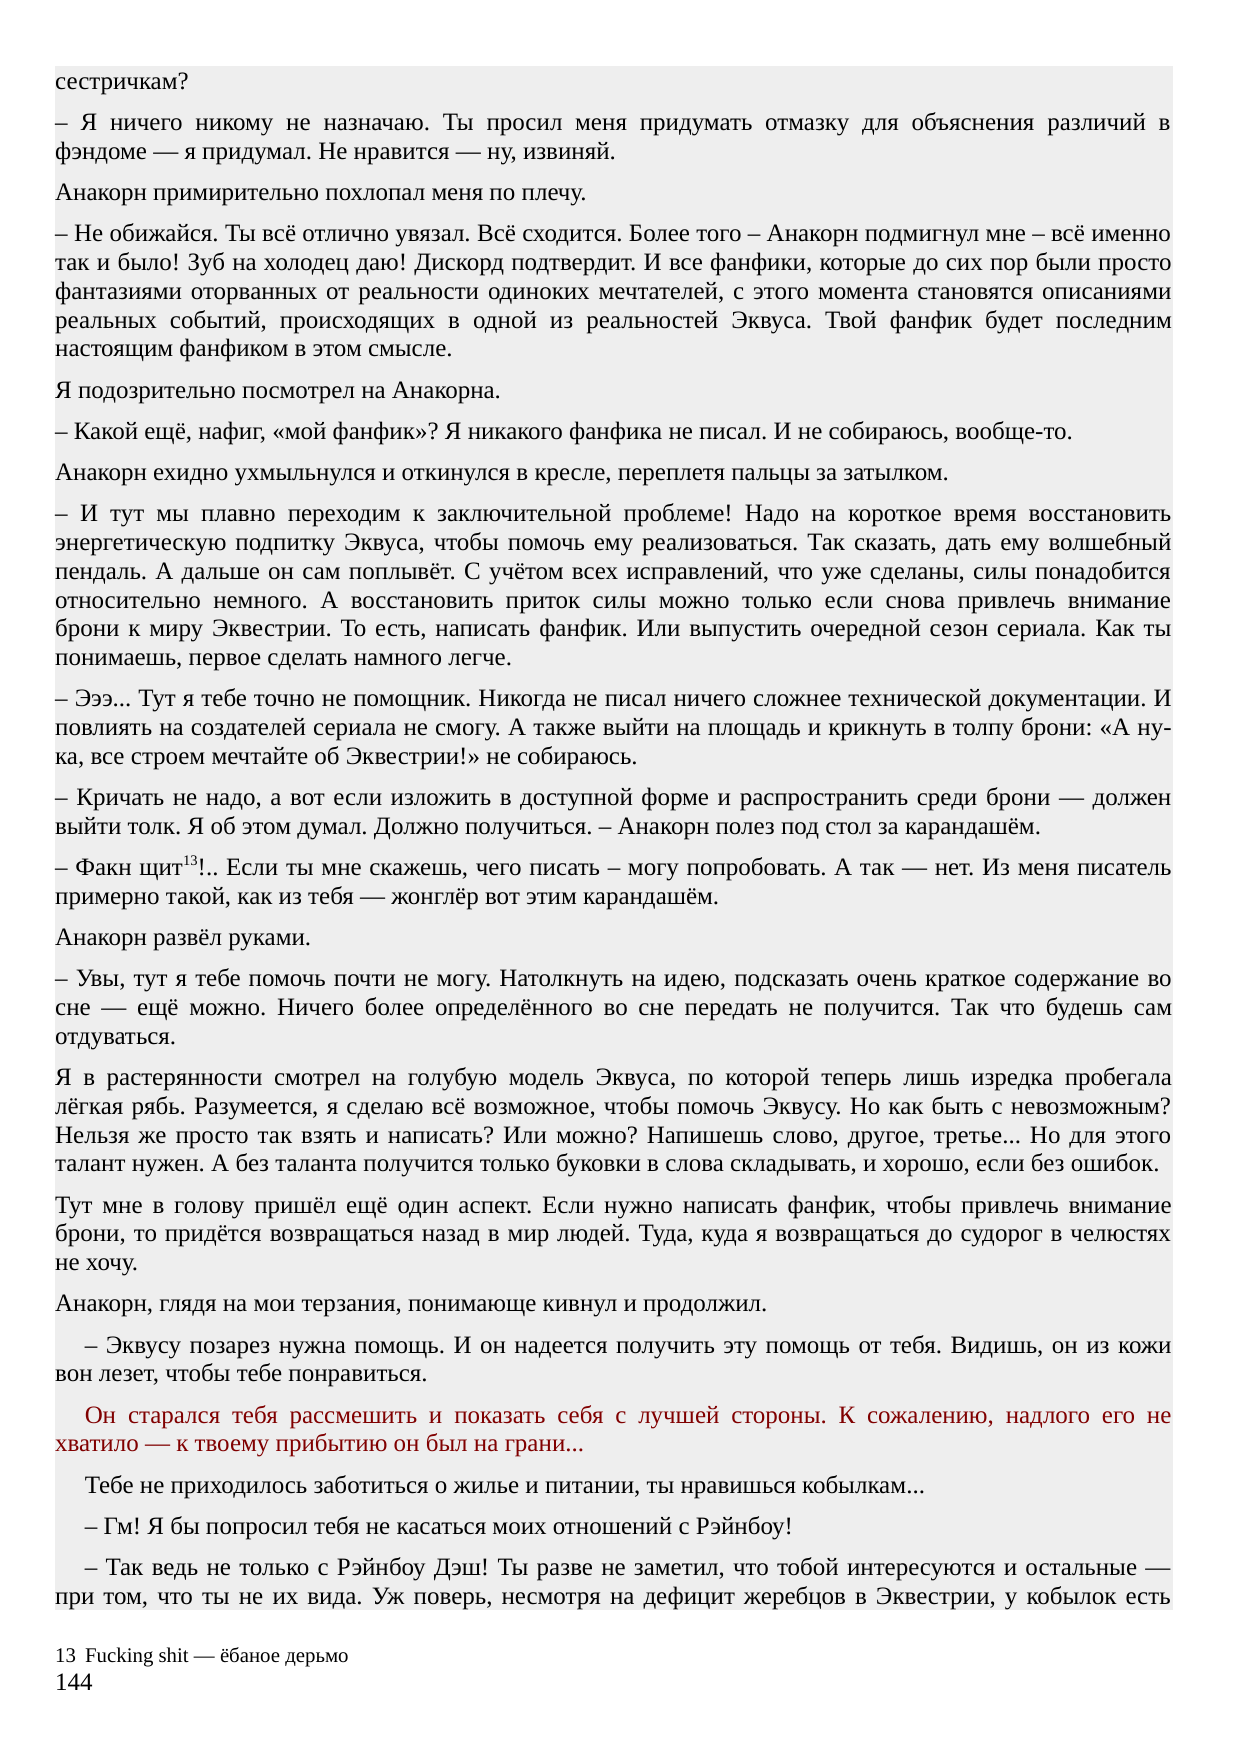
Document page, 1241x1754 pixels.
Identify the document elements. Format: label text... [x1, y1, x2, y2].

text – Гм! Я бы попросил тебя не касаться моих отношений с Рэйнбоу! [55, 1511, 1173, 1540]
text – Эээ... Тут я тебе точно не помощник. Никогда не писал ничего сложнее технической документации. И повлиять на создателей сериала не смогу. А также выйти на площадь и крикнуть в толпу брони: «А ну-ка, все строем мечтайте об Эквестрии!» не собираюсь. [55, 683, 1173, 770]
text Я подозрительно посмотрел на Анакорна. [55, 375, 1173, 403]
text Он старался тебя рассмешить и показать себя с лучшей стороны. К сожалению, надлого его не хватило — к твоему прибытию он был на грани... [55, 1400, 1173, 1457]
text – Эквусу позарез нужна помощь. И он надеется получить эту помощь от тебя. Видишь, он из кожи вон лезет, чтобы тебе понравиться. [55, 1330, 1173, 1387]
text – Так ведь не только с Рэйнбоу Дэш! Ты разве не заметил, что тобой интересуются и остальные — при том, что ты не их вида. Уж поверь, несмотря на дефицит жеребцов в Эквестрии, у кобылок есть [55, 1552, 1173, 1610]
text – Не обижайся. Ты всё отлично увязал. Всё сходится. Более того – Анакорн подмигнул мне – всё именно так и было! Зуб на холодец даю! Дискорд подтвердит. И все фанфики, которые до сих пор были просто фантазиями оторванных от реальности одиноких мечтателей, с этого момента становятся описаниями реальных событий, происходящих в одной из реальностей Эквуса. Твой фанфик будет последним настоящим фанфиком в этом смысле. [55, 218, 1173, 362]
text Анакорн развёл руками. [55, 922, 1173, 951]
text – И тут мы плавно переходим к заключительной проблеме! Надо на короткое время восстановить энергетическую подпитку Эквуса, чтобы помочь ему реализоваться. Так сказать, дать ему волшебный пендаль. А дальше он сам поплывёт. С учётом всех исправлений, что уже сделаны, силы понадобится относительно немного. А восстановить приток силы можно только если снова привлечь внимание брони к миру Эквестрии. То есть, написать фанфик. Или выпустить очередной сезон сериала. Как ты понимаешь, первое сделать намного легче. [55, 498, 1173, 671]
text – Я ничего никому не назначаю. Ты просил меня придумать отмазку для объяснения различий в фэндоме — я придумал. Не нравится — ну, извиняй. [55, 107, 1173, 165]
text Тут мне в голову пришёл ещё один аспект. Если нужно написать фанфик, чтобы привлечь внимание брони, то придётся возвращаться назад в мир людей. Туда, куда я возвращаться до судорог в челюстях не хочу. [55, 1190, 1173, 1276]
text Тебе не приходилось заботиться о жилье и питании, ты нравишься кобылкам... [55, 1470, 1173, 1498]
text Анакорн примирительно похлопал меня по плечу. [55, 177, 1173, 206]
text Я в растерянности смотрел на голубую модель Эквуса, по которой теперь лишь изредка пробегала лёгкая рябь. Разумеется, я сделаю всё возможное, чтобы помочь Эквусу. Но как быть с невозможным? Нельзя же просто так взять и написать? Или можно? Напишешь слово, другое, третье... Но для этого талант нужен. А без таланта получится только буковки в слова складывать, и хорошо, если без ошибок. [55, 1062, 1173, 1177]
text – Увы, тут я тебе помочь почти не могу. Натолкнуть на идею, подсказать очень краткое содержание во сне — ещё можно. Ничего более определённого во сне передать не получится. Так что будешь сам отдуваться. [55, 963, 1173, 1050]
text – Факн щит!.. Если ты мне скажешь, чего писать – могу попробовать. А так — нет. Из меня писатель примерно такой, как из тебя — жонглёр вот этим карандашём. [55, 852, 1173, 910]
text – Кричать не надо, а вот если изложить в доступной форме и распространить среди брони — должен выйти толк. Я об этом думал. Должно получиться. – Анакорн полез под стол за карандашём. [55, 782, 1173, 840]
text сестричкам? [55, 66, 1173, 95]
text Анакорн, глядя на мои терзания, понимающе кивнул и продолжил. [55, 1288, 1173, 1317]
text – Какой ещё, нафиг, «мой фанфик»? Я никакого фанфика не писал. И не собираюсь, вообще-то. [55, 416, 1173, 445]
text Анакорн ехидно ухмыльнулся и откинулся в кресле, переплетя пальцы за затылком. [55, 457, 1173, 486]
text Fucking shit — ёбаное дерьмо [55, 1642, 1173, 1667]
